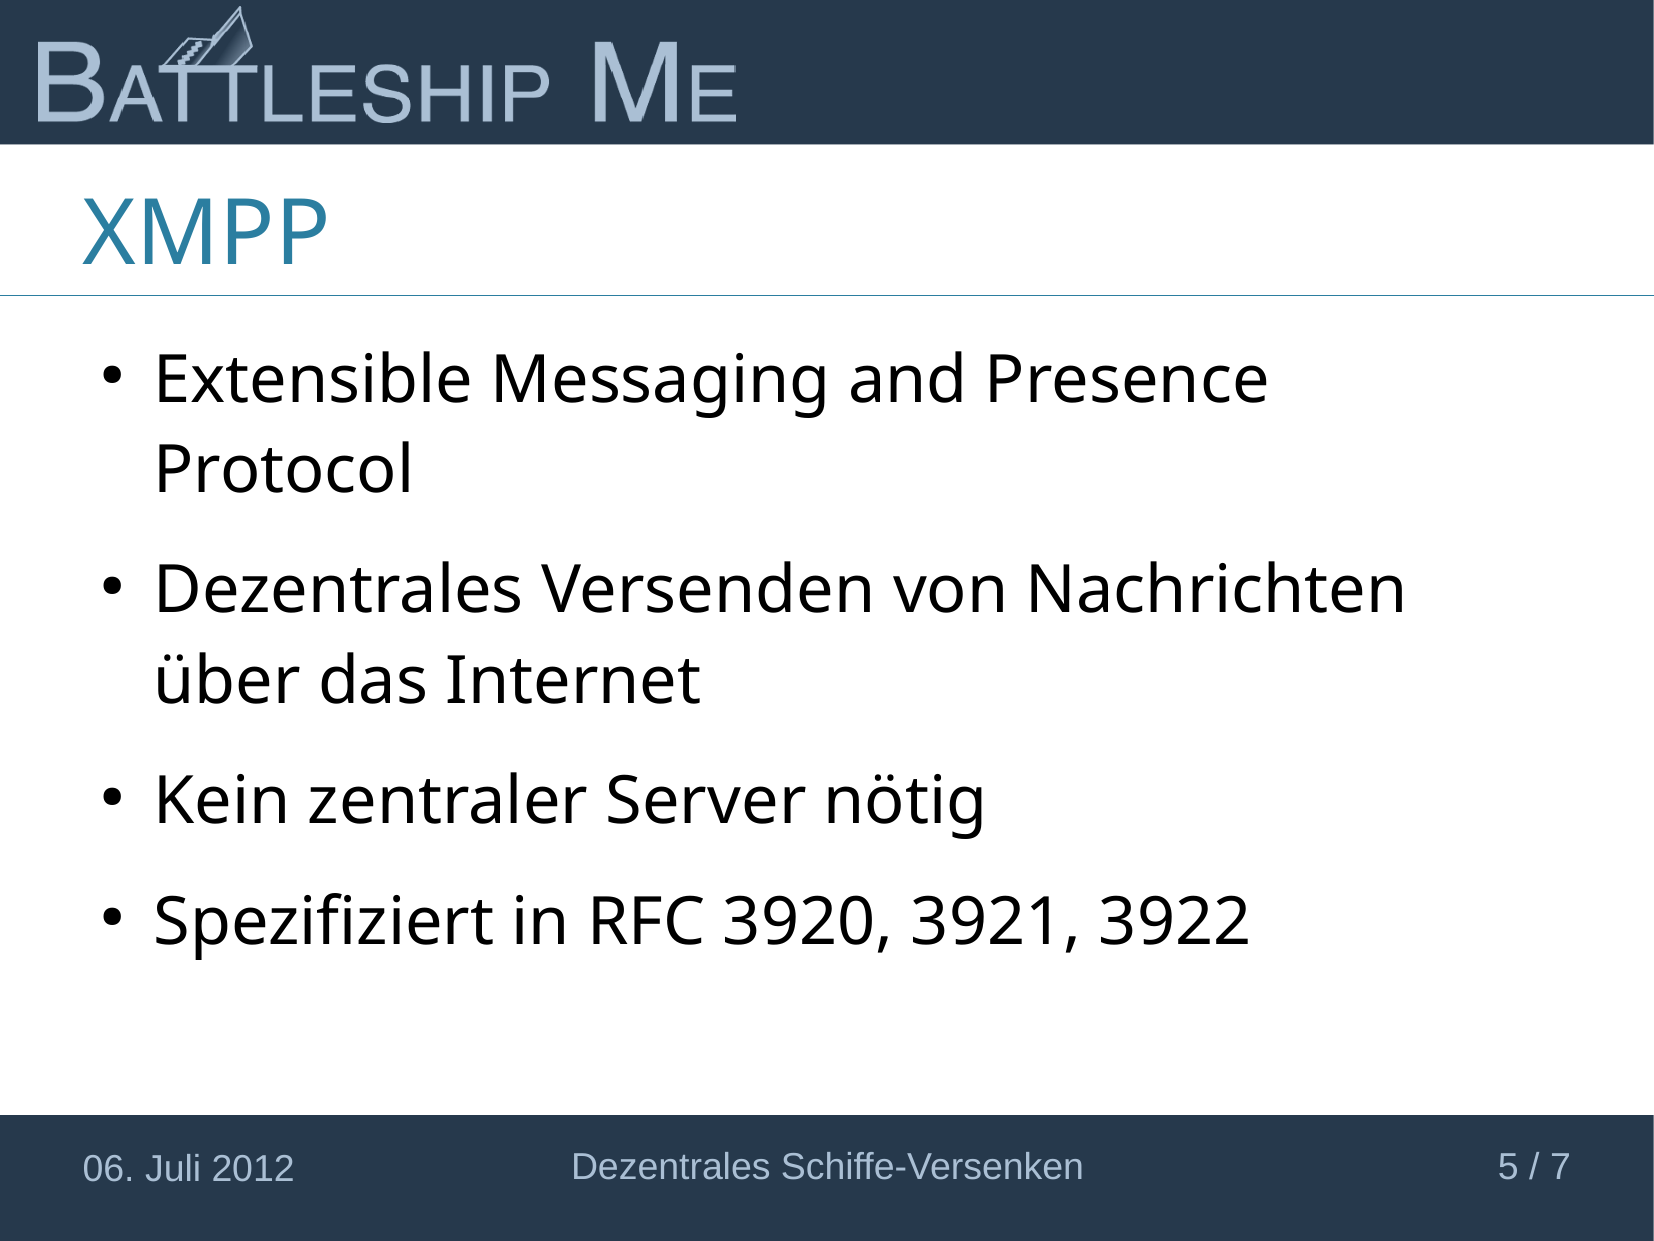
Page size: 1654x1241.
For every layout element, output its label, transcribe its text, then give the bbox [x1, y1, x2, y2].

picture [0, 0, 1654, 295]
title XMPP [82, 174, 1571, 283]
list Extensible Messaging and Presence Protocol Dezentrales Versenden von Nachrichten über das Internet Kein zentraler Server nötig Spezifiziert in RFC 3920, 3921, 3922 [82, 330, 1538, 1010]
picture [0, 296, 1654, 1241]
